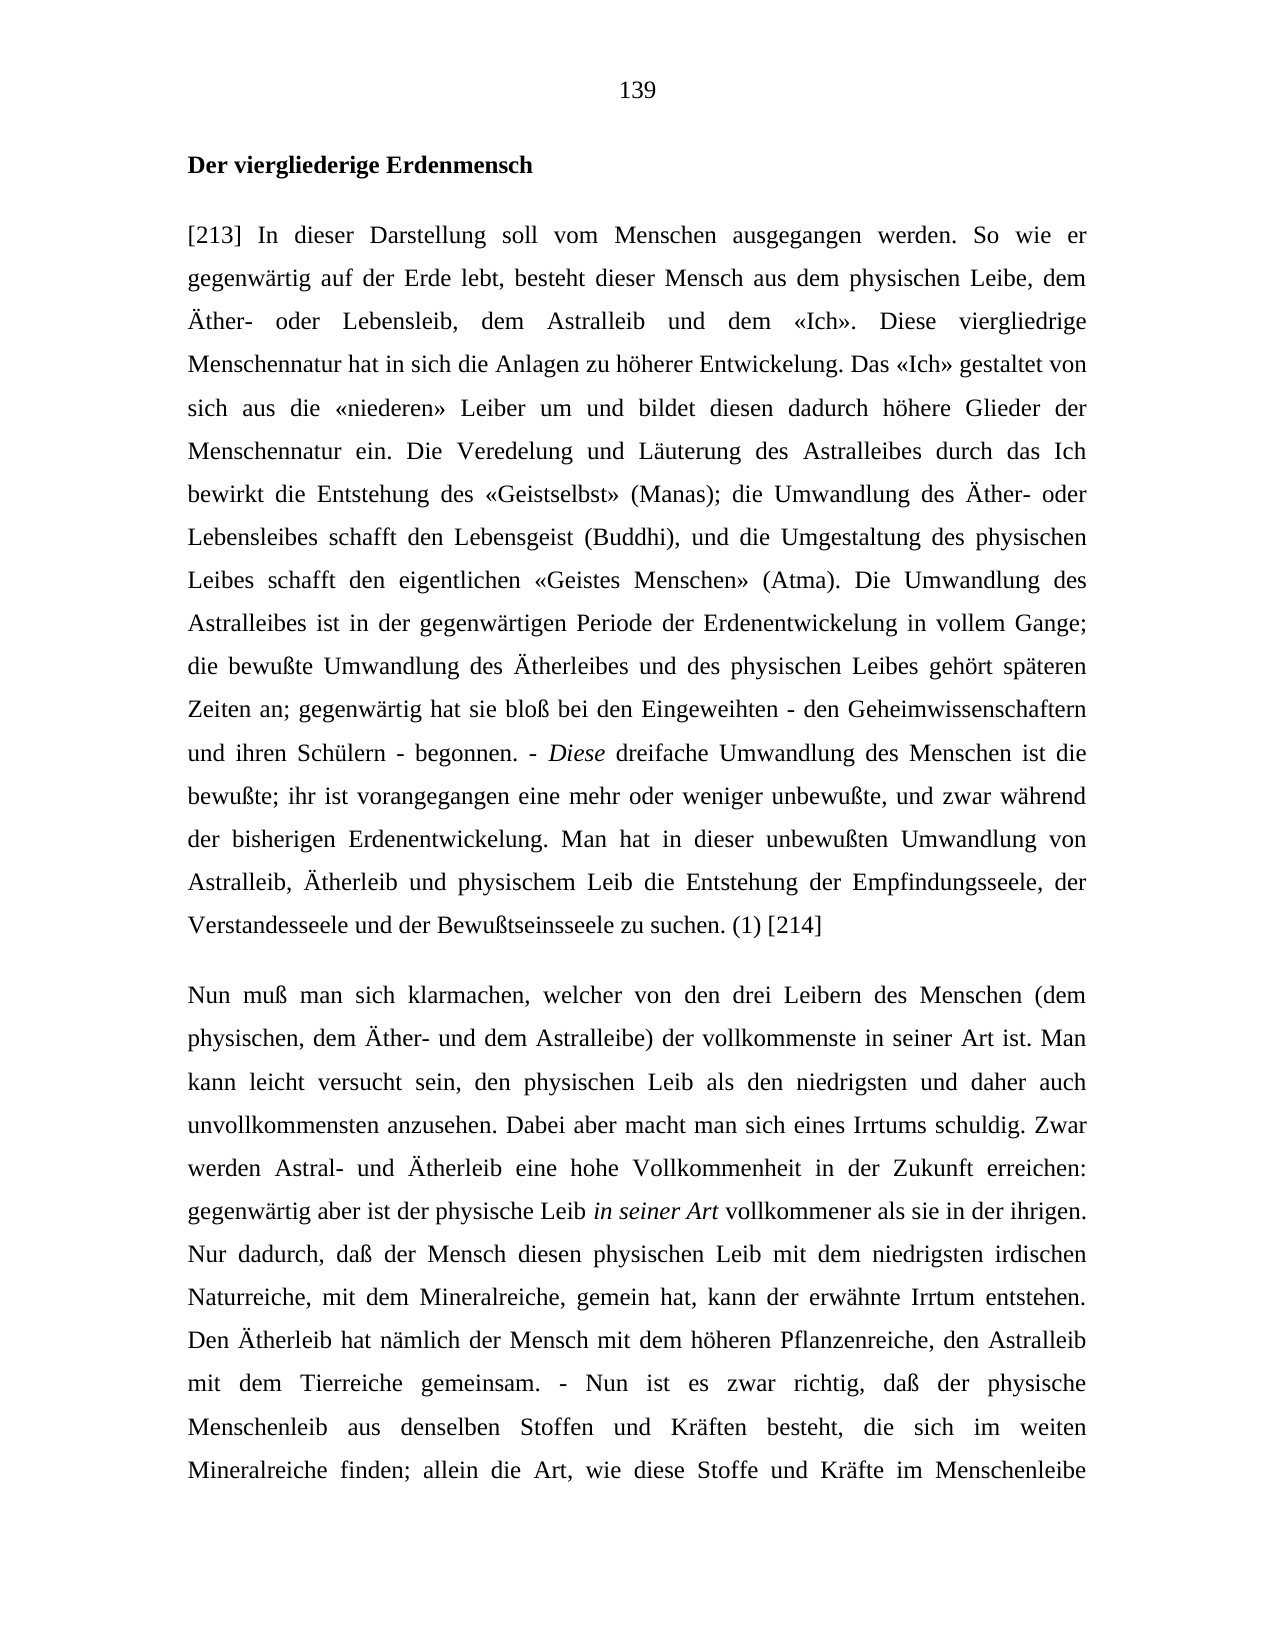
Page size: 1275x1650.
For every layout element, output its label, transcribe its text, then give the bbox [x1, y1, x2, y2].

text [213] In dieser Darstellung soll vom Menschen ausgegangen werden. So wie er gegenwärtig auf der Erde lebt, besteht dieser Mensch aus dem physischen Leibe, dem Äther- oder Lebensleib, dem Astralleib und dem «Ich». Diese viergliedrige Menschennatur hat in sich die Anlagen zu höherer Entwickelung. Das «Ich» gestaltet von sich aus die «niederen» Leiber um und bildet diesen dadurch höhere Glieder der Menschennatur ein. Die Veredelung und Läuterung des Astralleibes durch das Ich bewirkt die Entstehung des «Geistselbst» (Manas); die Umwandlung des Äther- oder Lebensleibes schafft den Lebensgeist (Buddhi), und die Umgestaltung des physischen Leibes schafft den eigentlichen «Geistes Menschen» (Atma). Die Umwandlung des Astralleibes ist in der gegenwärtigen Periode der Erdenentwickelung in vollem Gange; die bewußte Umwandlung des Ätherleibes und des physischen Leibes gehört späteren Zeiten an; gegenwärtig hat sie bloß bei den Eingeweihten - den Geheimwissenschaftern und ihren Schülern - begonnen. - Diese dreifache Umwandlung des Menschen ist die bewußte; ihr ist vorangegangen eine mehr oder weniger unbewußte, und zwar während der bisherigen Erdenentwickelung. Man hat in dieser unbewußten Umwandlung von Astralleib, Ätherleib und physischem Leib die Entstehung der Empfindungsseele, der Verstandesseele und der Bewußtseinsseele zu suchen. (1) [214] [187, 220, 1087, 939]
text Der viergliederige Erdenmensch [187, 150, 1087, 179]
text Nun muß man sich klarmachen, welcher von den drei Leibern des Menschen (dem physischen, dem Äther- und dem Astralleibe) der vollkommenste in seiner Art ist. Man kann leicht versucht sein, den physischen Leib als den niedrigsten und daher auch unvollkommensten anzusehen. Dabei aber macht man sich eines Irrtums schuldig. Zwar werden Astral- und Ätherleib eine hohe Vollkommenheit in der Zukunft erreichen: gegenwärtig aber ist der physische Leib in seiner Art vollkommener als sie in der ihrigen. Nur dadurch, daß der Mensch diesen physischen Leib mit dem niedrigsten irdischen Naturreiche, mit dem Mineralreiche, gemein hat, kann der erwähnte Irrtum entstehen. Den Ätherleib hat nämlich der Mensch mit dem höheren Pflanzenreiche, den Astralleib mit dem Tierreiche gemeinsam. - Nun ist es zwar richtig, daß der physische Menschenleib aus denselben Stoffen und Kräften besteht, die sich im weiten Mineralreiche finden; allein die Art, wie diese Stoffe und Kräfte im Menschenleibe [187, 980, 1087, 1483]
